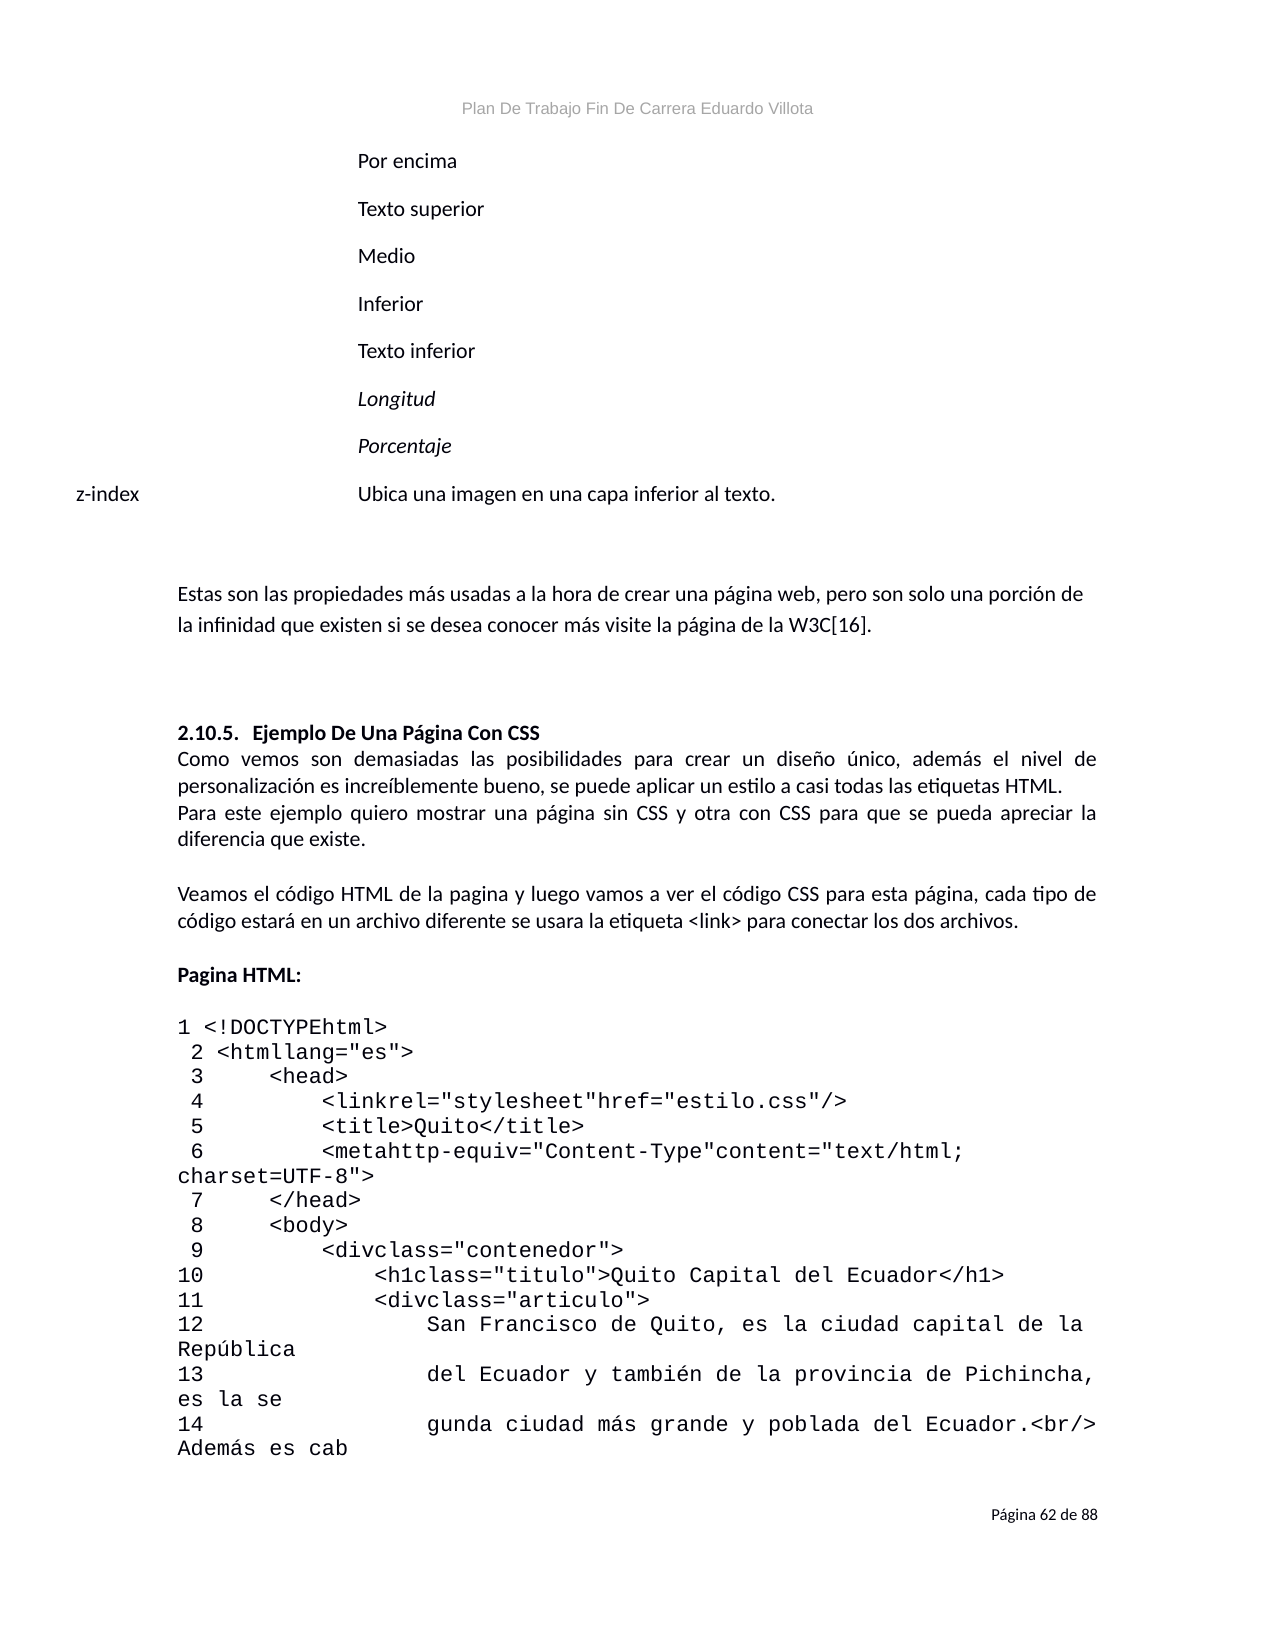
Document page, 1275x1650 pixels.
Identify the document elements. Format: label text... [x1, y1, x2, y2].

text 8 <body> [177, 1214, 1098, 1239]
table_cell Texto inferior [346, 338, 990, 385]
text 3 <head> [177, 1066, 1098, 1091]
table_cell Porcentaje [346, 433, 990, 480]
text Como vemos son demasiadas las posibilidades para crear un diseño único, además el nivel de personalización es increíblemente bueno, se puede aplicar un estilo a casi todas las etiquetas HTML. [177, 745, 1098, 799]
table_cell Medio [346, 243, 990, 290]
text 12 San Francisco de Quito, es la ciudad capital de la República [177, 1314, 1098, 1363]
table_cell Longitud [346, 385, 990, 433]
text 14 gunda ciudad más grande y poblada del Ecuador.<br/> Además es cab [177, 1413, 1098, 1462]
text Para este ejemplo quiero mostrar una página sin CSS y otra con CSS para que se pueda apreciar la diferencia que existe. [177, 799, 1098, 852]
text 2.10.5. Ejemplo De Una Página Con CSS [177, 719, 1098, 745]
table_cell Inferior [346, 290, 990, 338]
table_cell z-index [65, 480, 346, 528]
table_cell Por encima [346, 148, 990, 195]
table_cell Ubica una imagen en una capa inferior al texto. [346, 480, 990, 528]
text Pagina HTML: [177, 961, 1098, 988]
text 2 <htmllang="es"> [177, 1041, 1098, 1066]
text 9 <divclass="contenedor"> [177, 1239, 1098, 1264]
text Estas son las propiedades más usadas a la hora de crear una página web, pero son solo una porción de la infinidad que existen si se desea conocer más visite la página de la W3C[16]. [177, 581, 1098, 638]
text 6 <metahttp-equiv="Content-Type"content="text/html; charset=UTF-8"> [177, 1140, 1098, 1190]
text Veamos el código HTML de la pagina y luego vamos a ver el código CSS para esta página, cada tipo de código estará en un archivo diferente se usara la etiqueta <link> para conectar los dos archivos. [177, 880, 1098, 933]
text 13 del Ecuador y también de la provincia de Pichincha, es la se [177, 1363, 1098, 1413]
text 7 </head> [177, 1190, 1098, 1214]
text 11 <divclass="articulo"> [177, 1289, 1098, 1314]
text 4 <linkrel="stylesheet"href="estilo.css"/> [177, 1091, 1098, 1115]
text 10 <h1class="titulo">Quito Capital del Ecuador</h1> [177, 1264, 1098, 1289]
table_cell Texto superior [346, 195, 990, 243]
text 1 <!DOCTYPEhtml> [177, 1016, 1098, 1041]
text 5 <title>Quito</title> [177, 1115, 1098, 1140]
table_cell [65, 148, 346, 480]
